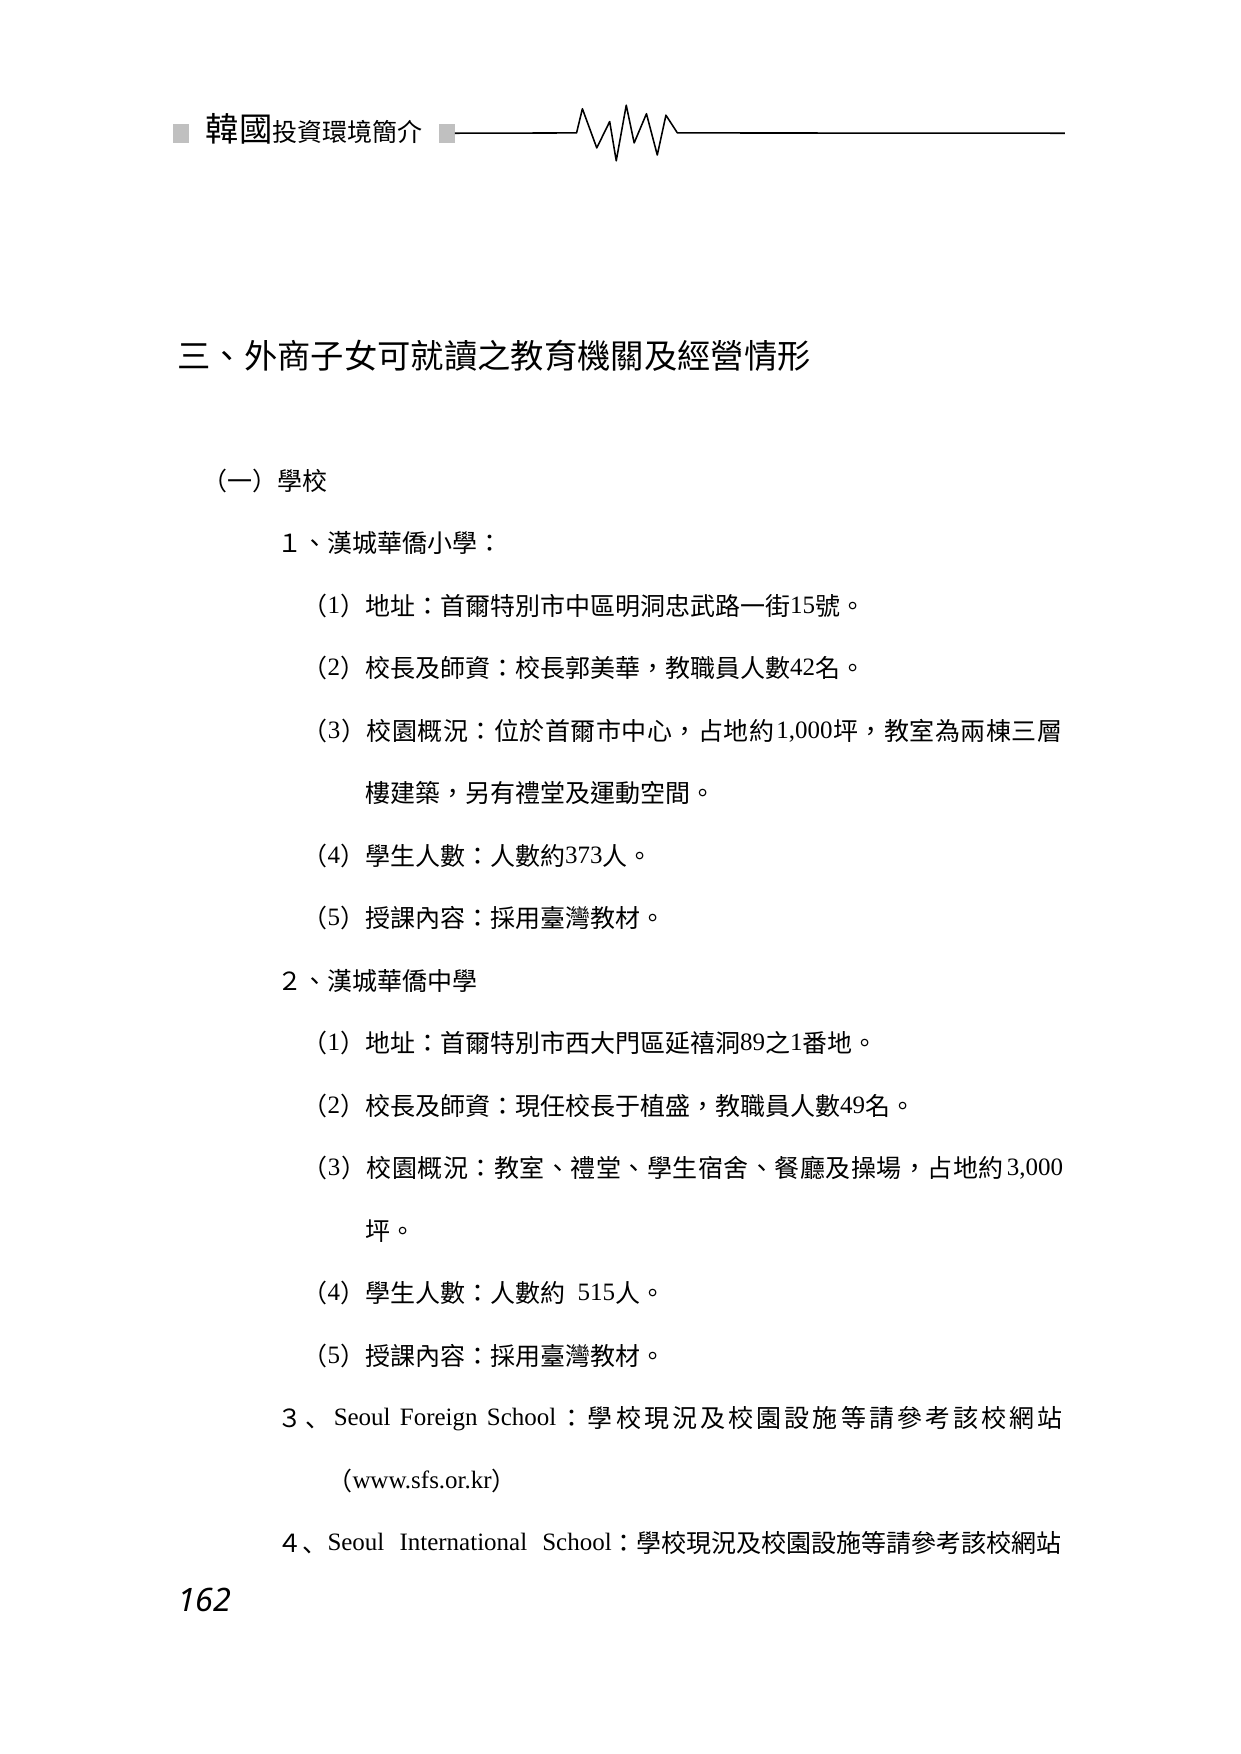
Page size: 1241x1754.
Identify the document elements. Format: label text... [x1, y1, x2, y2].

text 三、外商子女可就讀之教育機關及經營情形 [177, 313, 1063, 375]
text （2）校長及師資：現任校長于植盛，教職員人數49名。 [302, 1063, 1063, 1125]
text （5）授課內容：採用臺灣教材。 [302, 875, 1063, 938]
text （3）校園概況：位於首爾市中心，占地約1,000坪，教室為兩棟三層樓建築，另有禮堂及運動空間。 [302, 688, 1063, 813]
text ３、Seoul Foreign School：學校現況及校園設施等請參考該校網站（www.sfs.or.kr） [277, 1375, 1063, 1500]
text （3）校園概況：教室、禮堂、學生宿舍、餐廳及操場，占地約3,000坪。 [302, 1125, 1063, 1250]
text （4）學生人數：人數約 515人。 [302, 1250, 1063, 1313]
text （1）地址：首爾特別市中區明洞忠武路一街15號。 [302, 563, 1063, 625]
text （一）學校 [202, 438, 1063, 500]
text （5）授課內容：採用臺灣教材。 [302, 1313, 1063, 1375]
text １、漢城華僑小學： [277, 500, 1063, 563]
text ４、Seoul International School：學校現況及校園設施等請參考該校網站 [277, 1500, 1063, 1563]
text ２、漢城華僑中學 [277, 938, 1063, 1000]
text （1）地址：首爾特別市西大門區延禧洞89之1番地。 [302, 1000, 1063, 1063]
text （4）學生人數：人數約373人。 [302, 813, 1063, 875]
text （2）校長及師資：校長郭美華，教職員人數42名。 [302, 625, 1063, 688]
